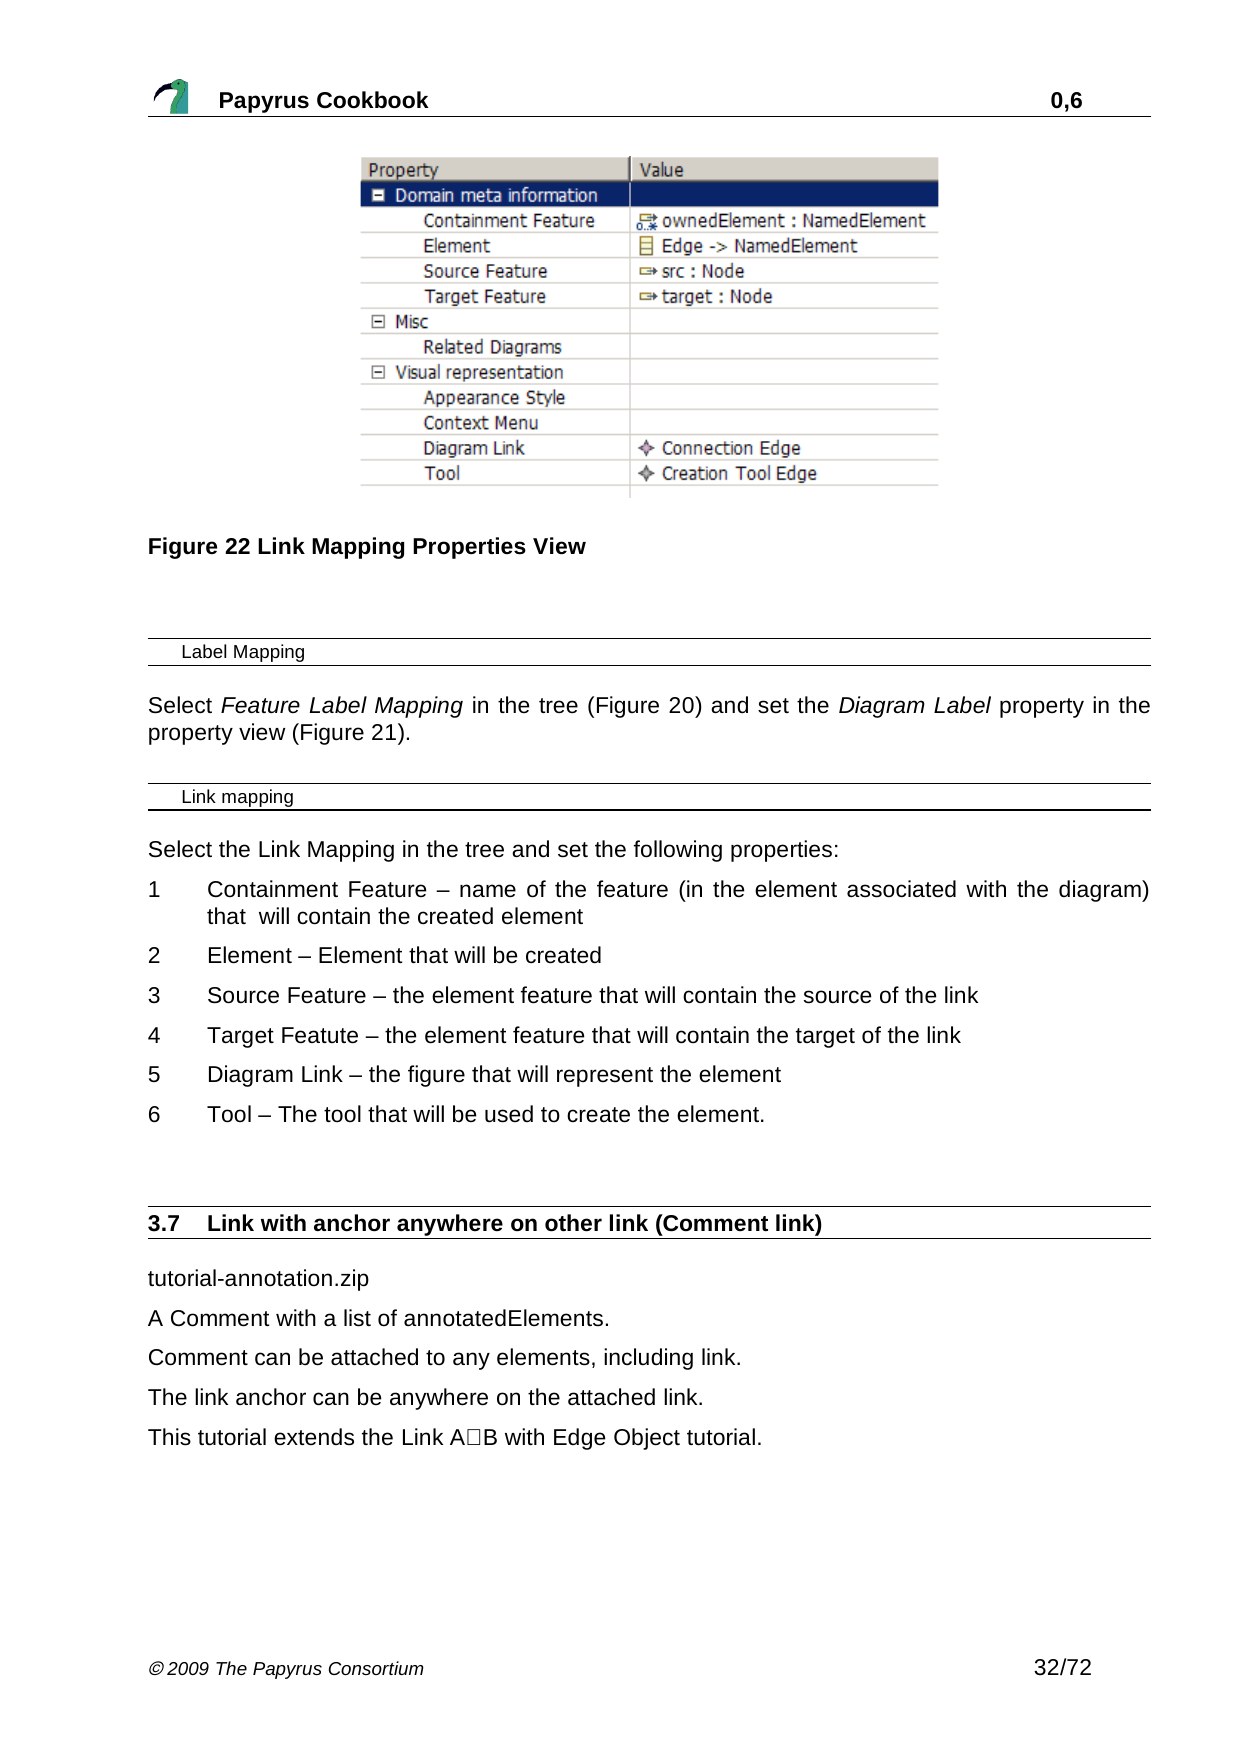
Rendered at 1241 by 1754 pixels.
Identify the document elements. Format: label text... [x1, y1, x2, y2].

picture [360, 156, 939, 498]
list Containment Feature – name of the feature (in the element associated with the diagram) that will contain the created element [148, 875, 1151, 929]
subtitle Label Mapping [148, 639, 1151, 665]
list Element – Element that will be created [148, 942, 1151, 969]
list Target Featute – the element feature that will contain the target of the link [148, 1021, 1151, 1048]
text This tutorial extends the Link AB with Edge Object tutorial. [148, 1423, 1151, 1450]
text Select the Link Mapping in the tree and set the following properties: [148, 836, 1151, 863]
subtitle Link with anchor anywhere on other link (Comment link) [148, 1207, 1151, 1238]
text Comment can be attached to any elements, including link. [148, 1344, 1151, 1371]
list Source Feature – the element feature that will contain the source of the link [148, 981, 1151, 1008]
subtitle Link mapping [148, 784, 1151, 809]
text The link anchor can be anywhere on the attached link. [148, 1383, 1151, 1410]
text Figure 22 Link Mapping Properties View [148, 532, 1151, 559]
text Select Feature Label Mapping in the tree (Figure 20) and set the Diagram Label property in the property view (Figure 21). [148, 691, 1151, 745]
picture [153, 79, 189, 114]
list Tool – The tool that will be used to create the element. [148, 1100, 1151, 1127]
text tutorial-annotation.zip [148, 1264, 1151, 1292]
list Diagram Link – the figure that will represent the element [148, 1061, 1151, 1088]
text A Comment with a list of annotatedElements. [148, 1304, 1151, 1331]
